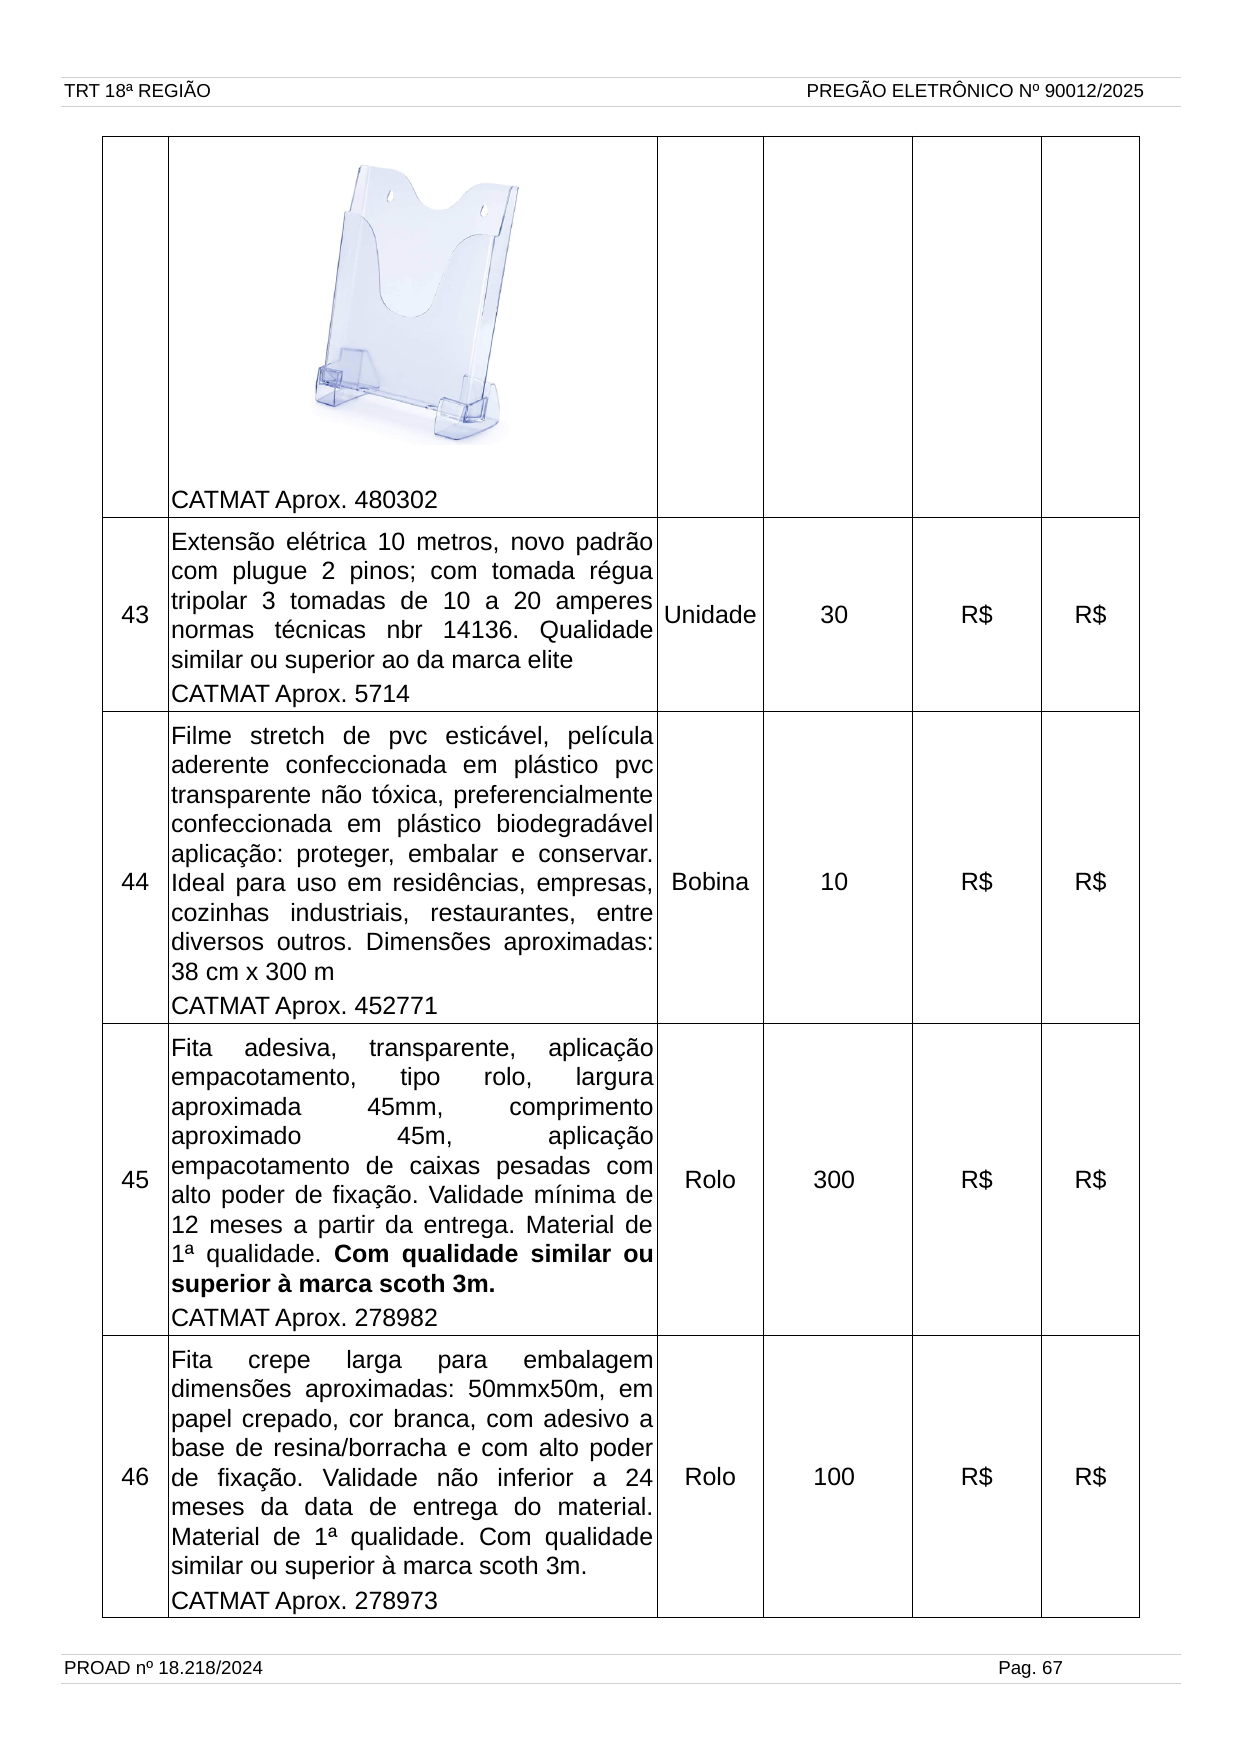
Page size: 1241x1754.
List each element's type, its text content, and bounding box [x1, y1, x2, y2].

table_cell R$ [1042, 1336, 1139, 1617]
table_cell CATMAT Aprox. 480302 [169, 137, 657, 517]
table_cell [103, 137, 168, 517]
table_cell R$ [1042, 1024, 1139, 1335]
table_cell 43 [103, 518, 168, 711]
table_cell Bobina [658, 712, 763, 1023]
table_cell 10 [764, 712, 912, 1023]
table_cell Fita adesiva, transparente, aplicação empacotamento, tipo rolo, largura aproximada 45mm, comprimento aproximado 45m, aplicação empacotamento de caixas pesadas com alto poder de fixação. Validade mínima de 12 meses a partir da entrega. Material de 1ª qualidade. Com qualidade similar ou superior à marca scoth 3m. CATMAT Aprox. 278982 [169, 1024, 657, 1335]
table_cell [658, 137, 763, 517]
table_cell R$ [913, 518, 1041, 711]
table_cell Filme stretch de pvc esticável, película aderente confeccionada em plástico pvc transparente não tóxica, preferencialmente confeccionada em plástico biodegradável aplicação: proteger, embalar e conservar. Ideal para uso em residências, empresas, cozinhas industriais, restaurantes, entre diversos outros. Dimensões aproximadas: 38 cm x 300 m CATMAT Aprox. 452771 [169, 712, 657, 1023]
table_cell R$ [1042, 518, 1139, 711]
table_cell Extensão elétrica 10 metros, novo padrão com plugue 2 pinos; com tomada régua tripolar 3 tomadas de 10 a 20 amperes normas técnicas nbr 14136. Qualidade similar ou superior ao da marca elite CATMAT Aprox. 5714 [169, 518, 657, 711]
table_cell Rolo [658, 1336, 763, 1617]
table_cell R$ [913, 1336, 1041, 1617]
table_cell Fita crepe larga para embalagem dimensões aproximadas: 50mmx50m, em papel crepado, cor branca, com adesivo a base de resina/borracha e com alto poder de fixação. Validade não inferior a 24 meses da data de entrega do material. Material de 1ª qualidade. Com qualidade similar ou superior à marca scoth 3m. CATMAT Aprox. 278973 [169, 1336, 657, 1617]
table_cell 46 [103, 1336, 168, 1617]
picture [302, 156, 522, 445]
table_cell Unidade [658, 518, 763, 711]
table_cell 30 [764, 518, 912, 711]
table_cell [913, 137, 1041, 517]
table_cell R$ [913, 1024, 1041, 1335]
table_cell Rolo [658, 1024, 763, 1335]
table_cell 300 [764, 1024, 912, 1335]
table_cell 44 [103, 712, 168, 1023]
table_cell 100 [764, 1336, 912, 1617]
table_cell 45 [103, 1024, 168, 1335]
table_cell [764, 137, 912, 517]
table_cell R$ [913, 712, 1041, 1023]
table_cell R$ [1042, 712, 1139, 1023]
table_cell [1042, 137, 1139, 517]
